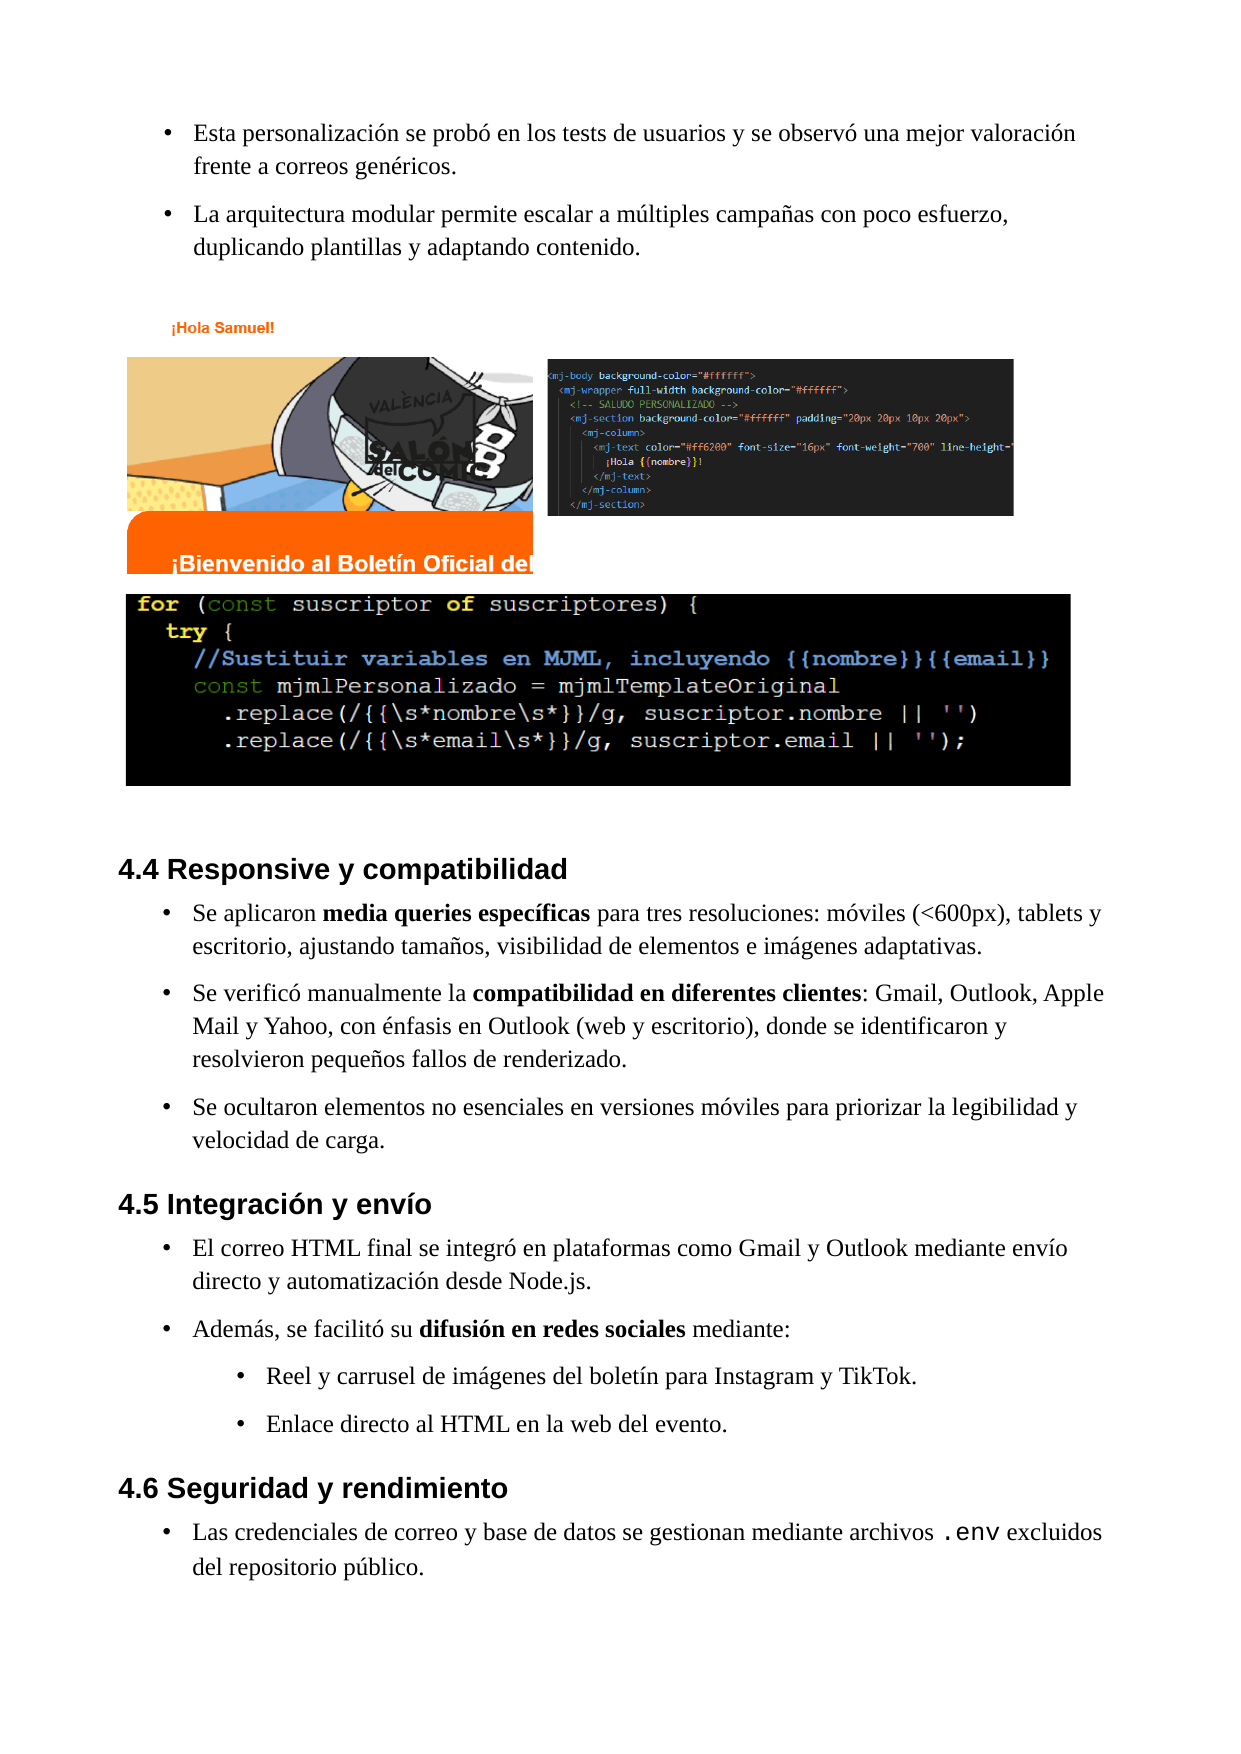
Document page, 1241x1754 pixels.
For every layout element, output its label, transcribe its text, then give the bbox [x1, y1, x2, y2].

picture [125, 594, 1071, 786]
list Se aplicaron media queries específicas para tres resoluciones: móviles (<600px), tablets y escritorio, ajustando tamaños, visibilidad de elementos e imágenes adaptativas. [162, 898, 1122, 959]
list La arquitectura modular permite escalar a múltiples campañas con poco esfuerzo, duplicando plantillas y adaptando contenido. [164, 199, 1122, 261]
subtitle 4.5 Integración y envío [118, 1187, 1122, 1221]
list Esta personalización se probó en los tests de usuarios y se observó una mejor valoración frente a correos genéricos. [164, 118, 1122, 180]
list Las credenciales de correo y base de datos se gestionan mediante archivos .env excluidos del repositorio público. [162, 1517, 1122, 1581]
subtitle 4.4 Responsive y compatibilidad [118, 852, 1122, 885]
subtitle 4.6 Seguridad y rendimiento [118, 1471, 1122, 1505]
list Se verificó manualmente la compatibilidad en diferentes clientes: Gmail, Outlook, Apple Mail y Yahoo, con énfasis en Outlook (web y escritorio), donde se identificaron y resolvieron pequeños fallos de renderizado. [162, 978, 1122, 1073]
list Reel y carrusel de imágenes del boletín para Instagram y TikTok. [236, 1361, 1122, 1390]
list Además, se facilitó su difusión en redes sociales mediante: [162, 1314, 1122, 1343]
list El correo HTML final se integró en plataformas como Gmail y Outlook mediante envío directo y automatización desde Node.js. [162, 1233, 1122, 1295]
picture [547, 359, 1014, 516]
picture [123, 281, 533, 574]
list Se ocultaron elementos no esenciales en versiones móviles para priorizar la legibilidad y velocidad de carga. [162, 1092, 1122, 1154]
list Enlace directo al HTML en la web del evento. [236, 1409, 1122, 1438]
